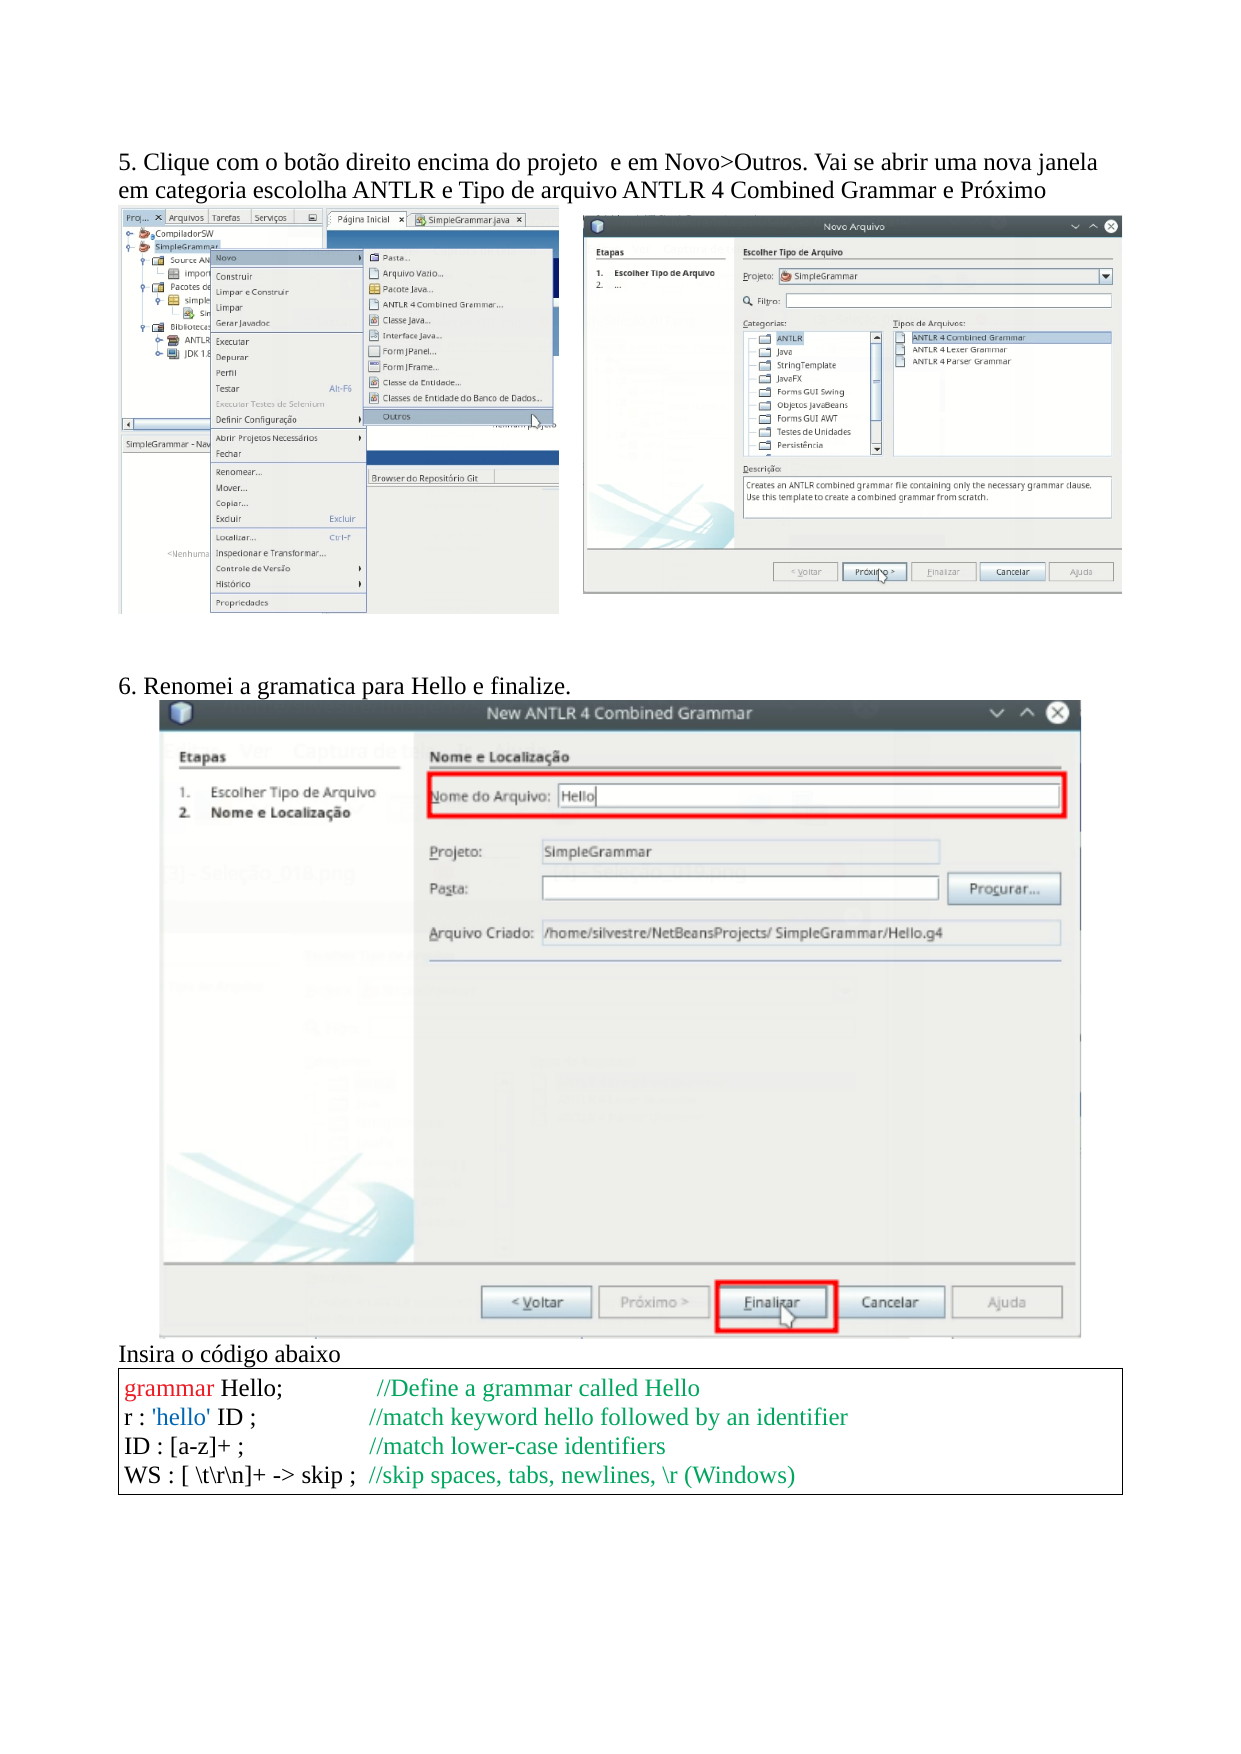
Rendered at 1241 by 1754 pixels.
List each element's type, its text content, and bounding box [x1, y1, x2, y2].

text 5. Clique com o botão direito encima do projeto e em Novo>Outros. Vai se abrir uma nova janela em categoria escololha ANTLR e Tipo de arquivo ANTLR 4 Combined Grammar e Próximo [118, 147, 1122, 204]
picture [118, 204, 1123, 614]
text 6. Renomei a gramatica para Hello e finalize. [118, 671, 1122, 700]
picture [159, 700, 1082, 1339]
text Insira o código abaixo [118, 1339, 1122, 1368]
table_header grammar Hello; //Define a grammar called Hello r : 'hello' ID ; //match keyword hello followed by an identifier ID : [a-z]+ ; //match lower-case identifiers WS : [ \t\r\n]+ -> skip ; //skip spaces, tabs, newlines, \r (Windows) [119, 1369, 1122, 1494]
